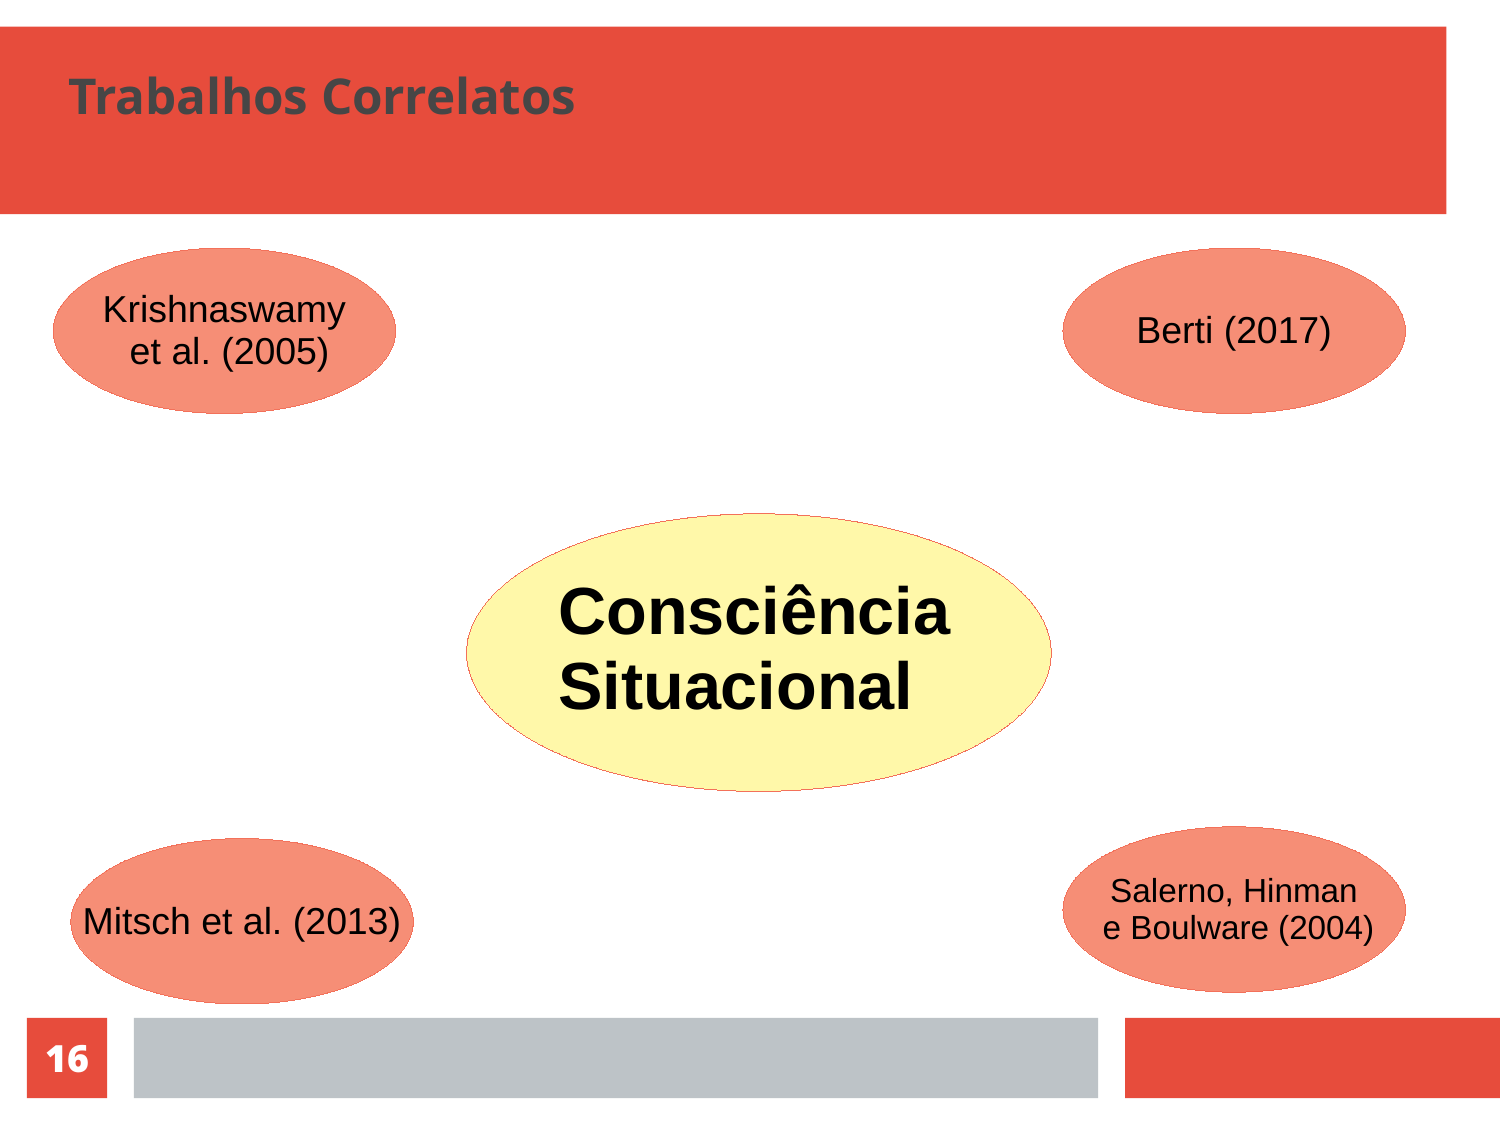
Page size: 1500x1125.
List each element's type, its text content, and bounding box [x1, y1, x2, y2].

title Trabalhos Correlatos [53, 53, 1447, 188]
text_box Krishnaswamy et al. (2005) [53, 248, 396, 414]
text_box [466, 513, 1052, 792]
text_box Salerno, Hinman e Boulware (2004) [1062, 826, 1406, 993]
text_box Consciência Situacional [543, 566, 975, 745]
text_box Mitsch et al. (2013) [70, 838, 414, 1004]
text_box Berti (2017) [1062, 248, 1406, 414]
